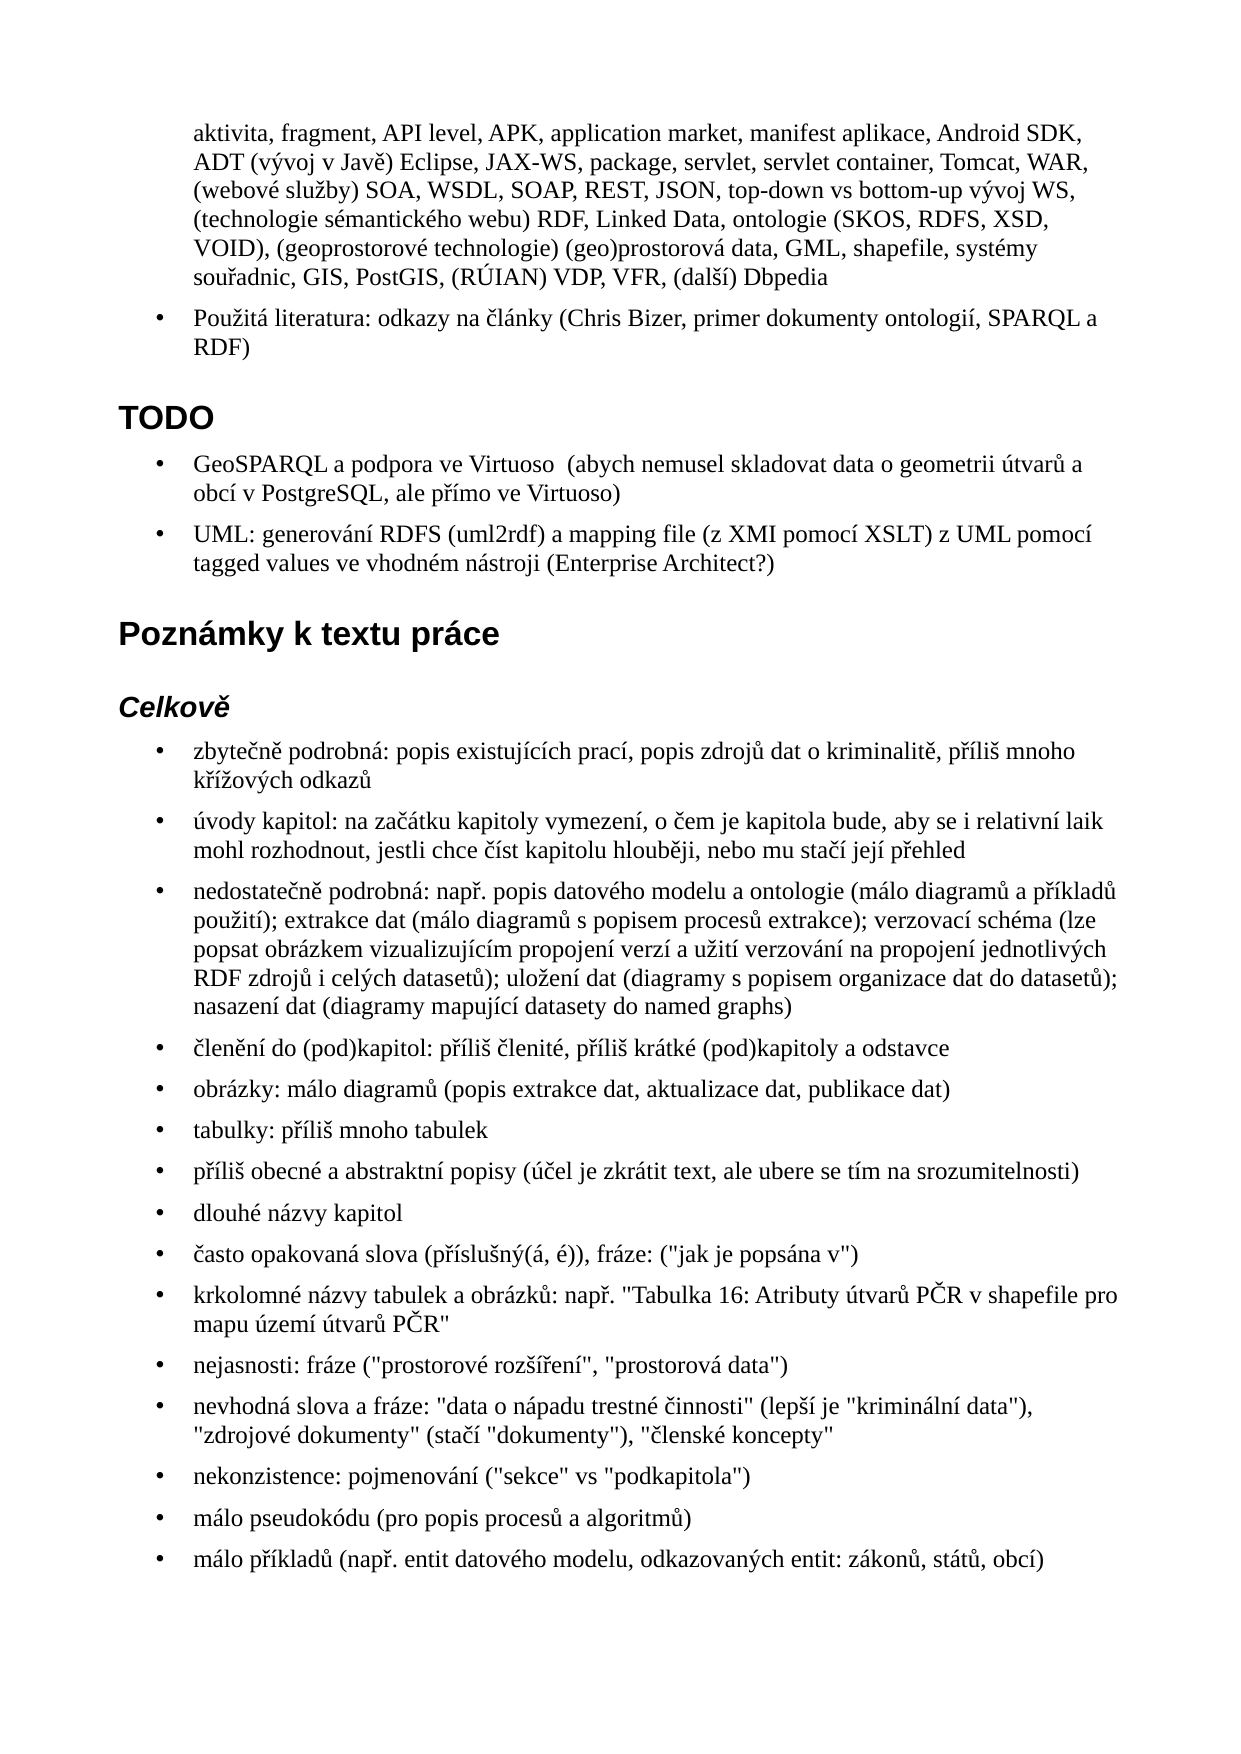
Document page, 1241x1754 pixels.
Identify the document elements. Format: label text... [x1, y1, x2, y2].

list úvody kapitol: na začátku kapitoly vymezení, o čem je kapitola bude, aby se i relativní laik mohl rozhodnout, jestli chce číst kapitolu hlouběji, nebo mu stačí její přehled [156, 806, 1122, 864]
list tabulky: příliš mnoho tabulek [156, 1115, 1122, 1144]
list často opakovaná slova (příslušný(á, é)), fráze: ("jak je popsána v") [156, 1239, 1122, 1268]
list zbytečně podrobná: popis existujících prací, popis zdrojů dat o kriminalitě, příliš mnoho křížových odkazů [156, 736, 1122, 794]
list obrázky: málo diagramů (popis extrakce dat, aktualizace dat, publikace dat) [156, 1074, 1122, 1103]
list členění do (pod)kapitol: příliš členité, příliš krátké (pod)kapitoly a odstavce [156, 1033, 1122, 1061]
list málo příkladů (např. entit datového modelu, odkazovaných entit: zákonů, států, obcí) [156, 1544, 1122, 1573]
list UML: generování RDFS (uml2rdf) a mapping file (z XMI pomocí XSLT) z UML pomocí tagged values ve vhodném nástroji (Enterprise Architect?) [156, 519, 1122, 577]
list dlouhé názvy kapitol [156, 1198, 1122, 1226]
list málo pseudokódu (pro popis procesů a algoritmů) [156, 1503, 1122, 1531]
subtitle Poznámky k textu práce [118, 614, 1122, 653]
subtitle Celkově [118, 690, 1122, 724]
list krkolomné názvy tabulek a obrázků: např. "Tabulka 16: Atributy útvarů PČR v shapefile pro mapu území útvarů PČR" [156, 1280, 1122, 1338]
list Použitá literatura: odkazy na články (Chris Bizer, primer dokumenty ontologií, SPARQL a RDF) [156, 303, 1122, 361]
list nekonzistence: pojmenování ("sekce" vs "podkapitola") [156, 1461, 1122, 1490]
list aktivita, fragment, API level, APK, application market, manifest aplikace, Android SDK, ADT (vývoj v Javě) Eclipse, JAX-WS, package, servlet, servlet container, Tomcat, WAR, (webové služby) SOA, WSDL, SOAP, REST, JSON, top-down vs bottom-up vývoj WS, (technologie sémantického webu) RDF, Linked Data, ontologie (SKOS, RDFS, XSD, VOID), (geoprostorové technologie) (geo)prostorová data, GML, shapefile, systémy souřadnic, GIS, PostGIS, (RÚIAN) VDP, VFR, (další) Dbpedia [156, 118, 1122, 291]
list nevhodná slova a fráze: "data o nápadu trestné činnosti" (lepší je "kriminální data"), "zdrojové dokumenty" (stačí "dokumenty"), "členské koncepty" [156, 1391, 1122, 1449]
list nedostatečně podrobná: např. popis datového modelu a ontologie (málo diagramů a příkladů použití); extrakce dat (málo diagramů s popisem procesů extrakce); verzovací schéma (lze popsat obrázkem vizualizujícím propojení verzí a užití verzování na propojení jednotlivých RDF zdrojů i celých datasetů); uložení dat (diagramy s popisem organizace dat do datasetů); nasazení dat (diagramy mapující datasety do named graphs) [156, 876, 1122, 1020]
list nejasnosti: fráze ("prostorové rozšíření", "prostorová data") [156, 1350, 1122, 1379]
list příliš obecné a abstraktní popisy (účel je zkrátit text, ale ubere se tím na srozumitelnosti) [156, 1156, 1122, 1185]
list GeoSPARQL a podpora ve Virtuoso (abych nemusel skladovat data o geometrii útvarů a obcí v PostgreSQL, ale přímo ve Virtuoso) [156, 449, 1122, 507]
subtitle TODO [118, 398, 1122, 437]
